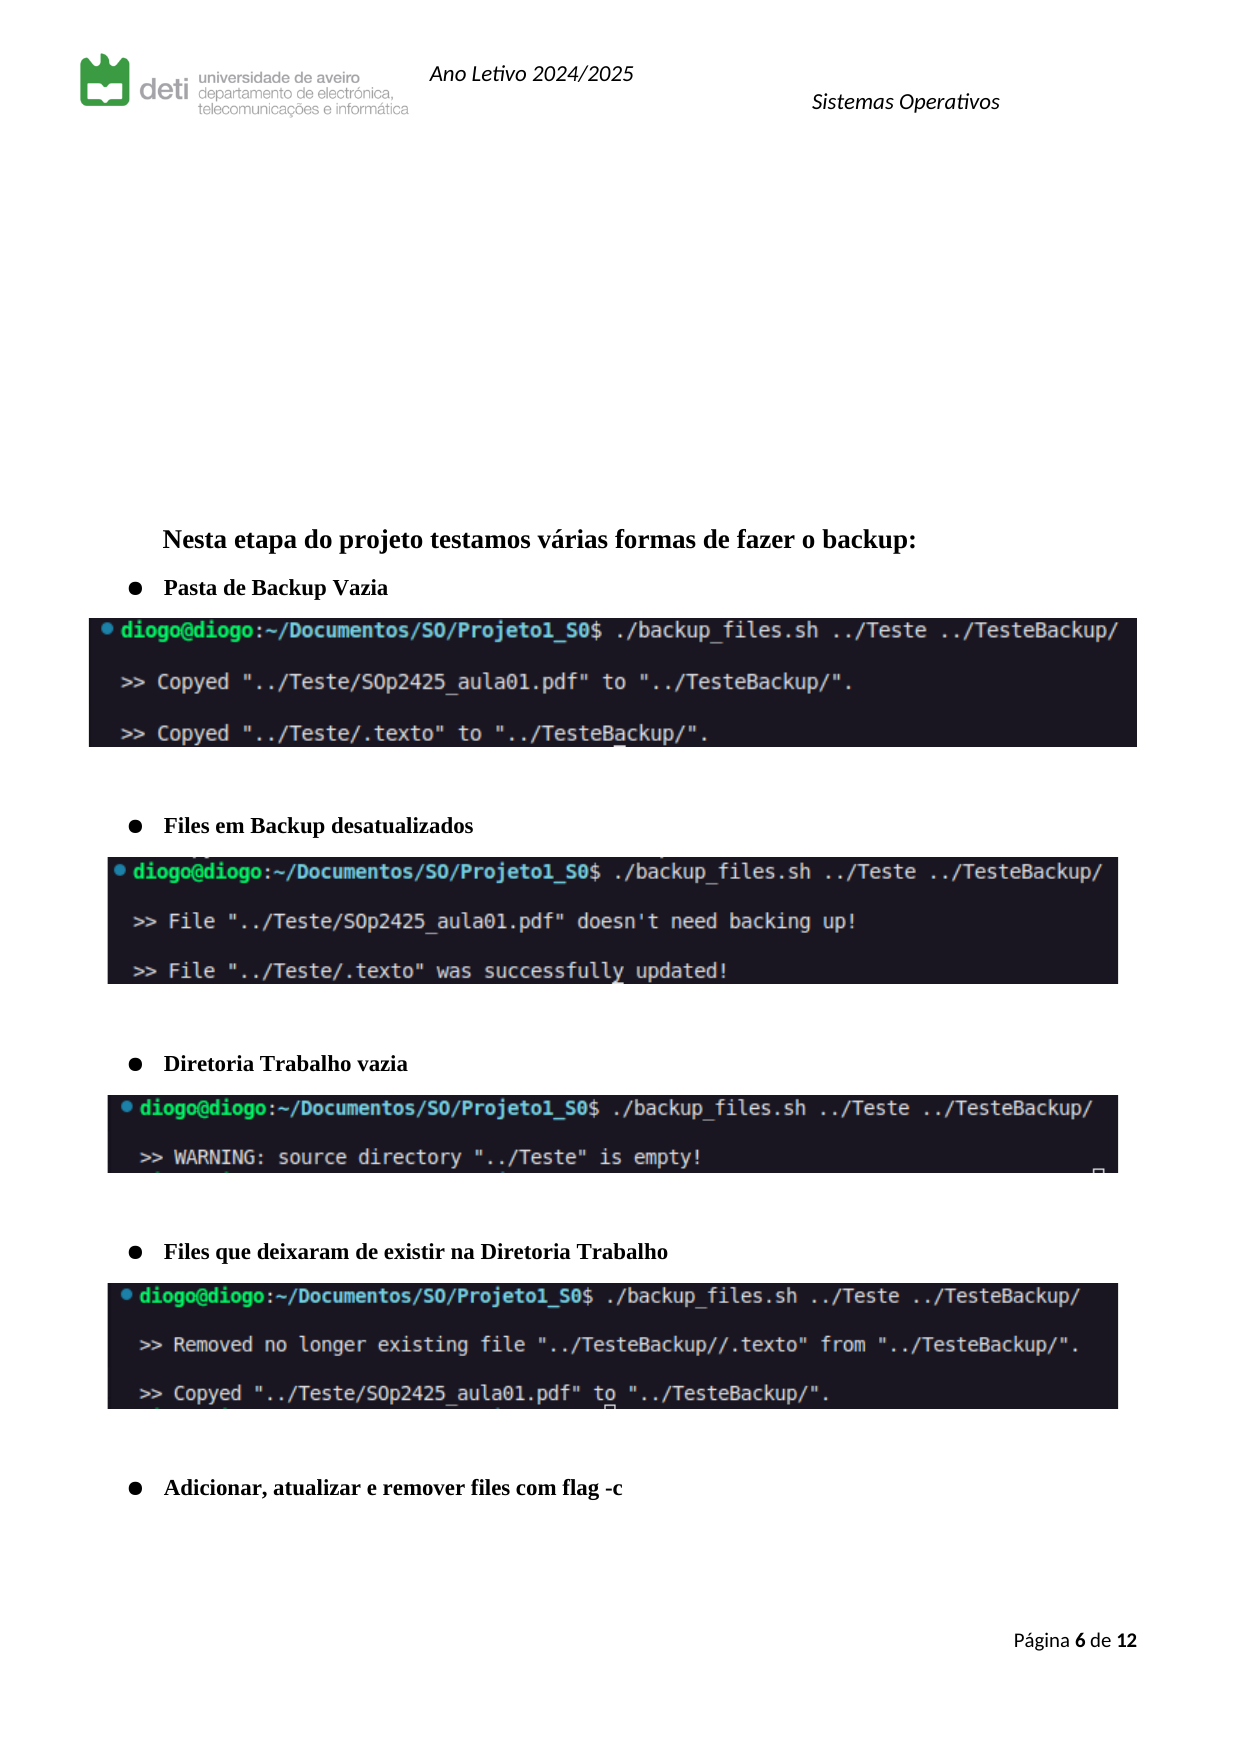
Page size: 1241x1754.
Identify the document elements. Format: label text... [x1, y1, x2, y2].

list Diretoria Trabalho vazia [126, 1050, 1137, 1076]
list Pasta de Backup Vazia [126, 573, 1137, 600]
text Nesta etapa do projeto testamos várias formas de fazer o backup: [89, 523, 1137, 554]
picture [88, 618, 1137, 747]
picture [107, 857, 1119, 984]
picture [107, 1095, 1119, 1173]
list Files em Backup desatualizados [126, 812, 1137, 838]
picture [78, 48, 410, 118]
list Files que deixaram de existir na Diretoria Trabalho [126, 1238, 1137, 1265]
list Adicionar, atualizar e remover files com flag -c [126, 1474, 1137, 1500]
picture [107, 1283, 1119, 1409]
